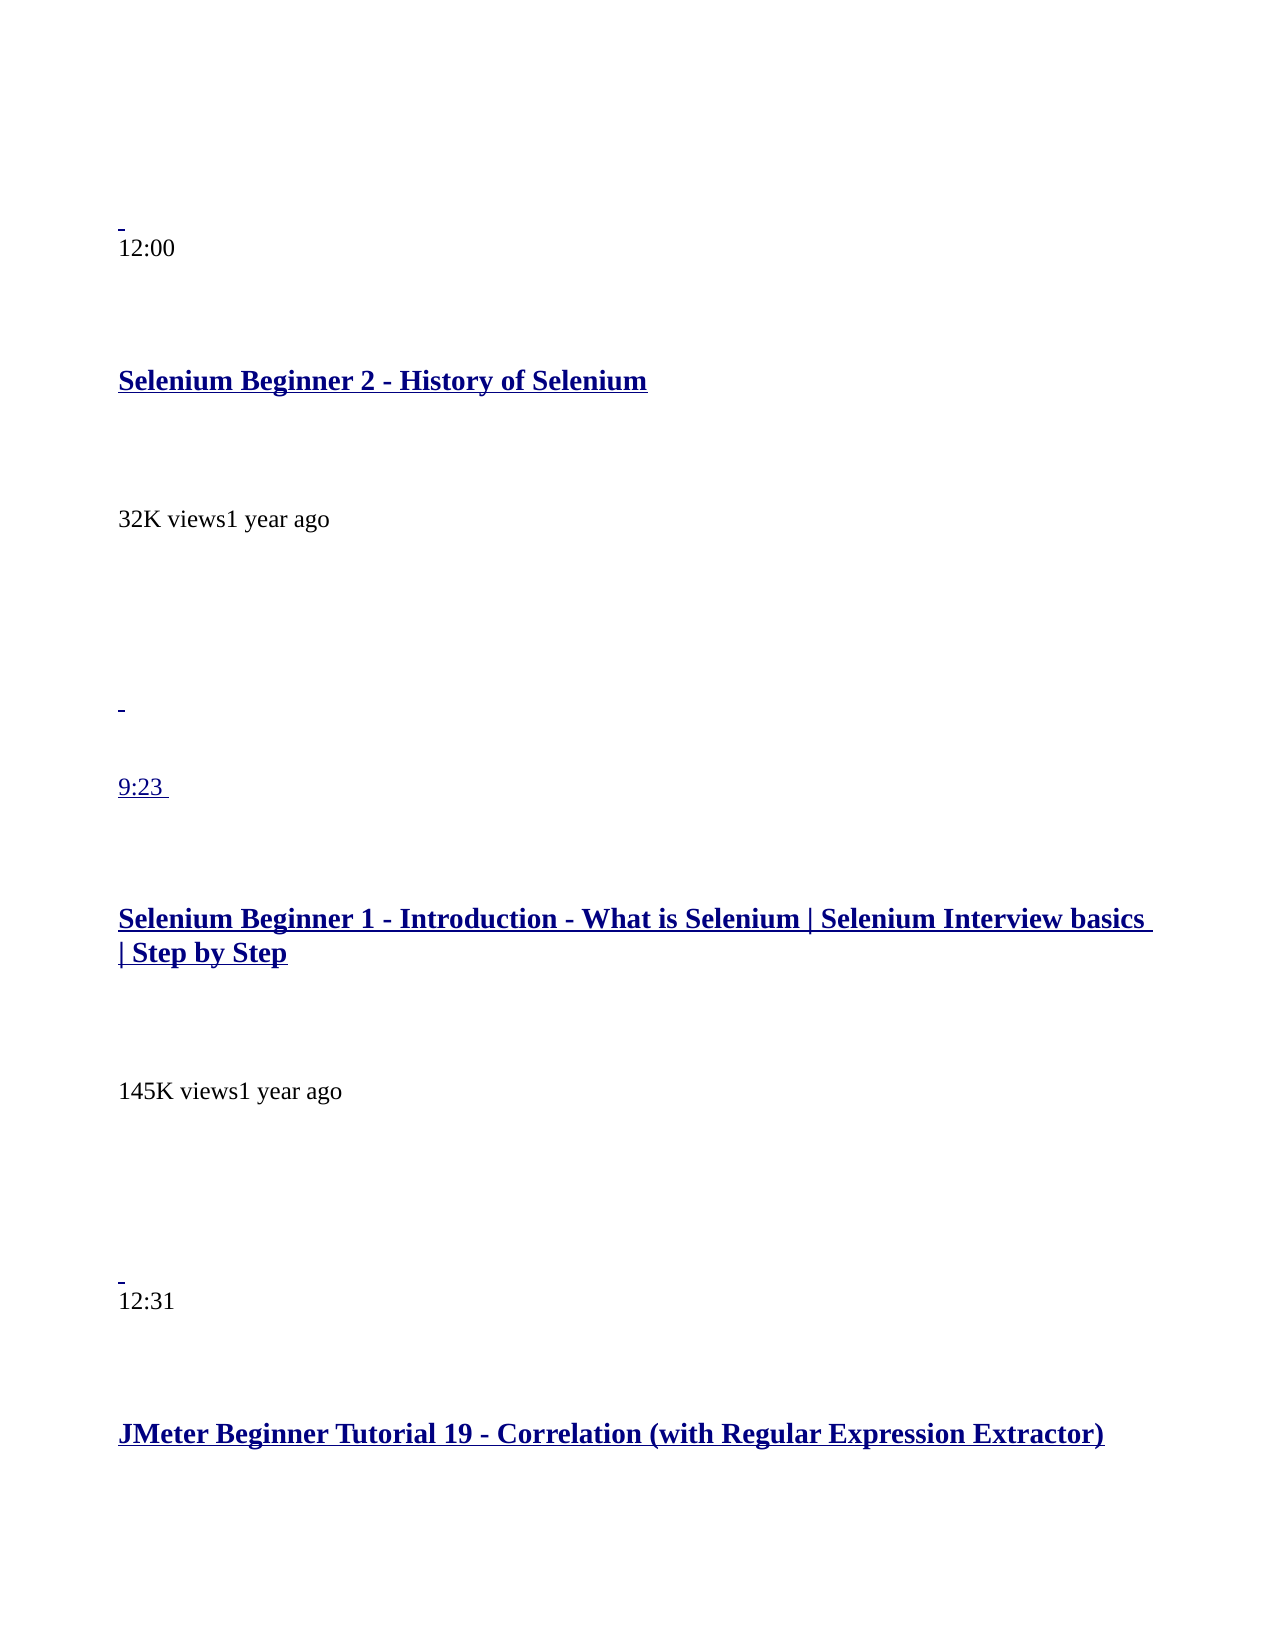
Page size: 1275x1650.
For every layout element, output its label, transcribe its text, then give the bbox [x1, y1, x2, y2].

text 12:31 [118, 1286, 1157, 1315]
subtitle JMeter Beginner Tutorial 19 - Correlation (with Regular Expression Extractor) [118, 1416, 1157, 1449]
text 9:23 [118, 772, 1157, 800]
text 32K views1 year ago [118, 504, 1157, 533]
subtitle Selenium Beginner 2 - History of Selenium [118, 363, 1157, 396]
text 12:00 [118, 233, 1157, 262]
subtitle Selenium Beginner 1 - Introduction - What is Selenium | Selenium Interview basics | Step by Step [118, 901, 1157, 968]
text 145K views1 year ago [118, 1076, 1157, 1105]
